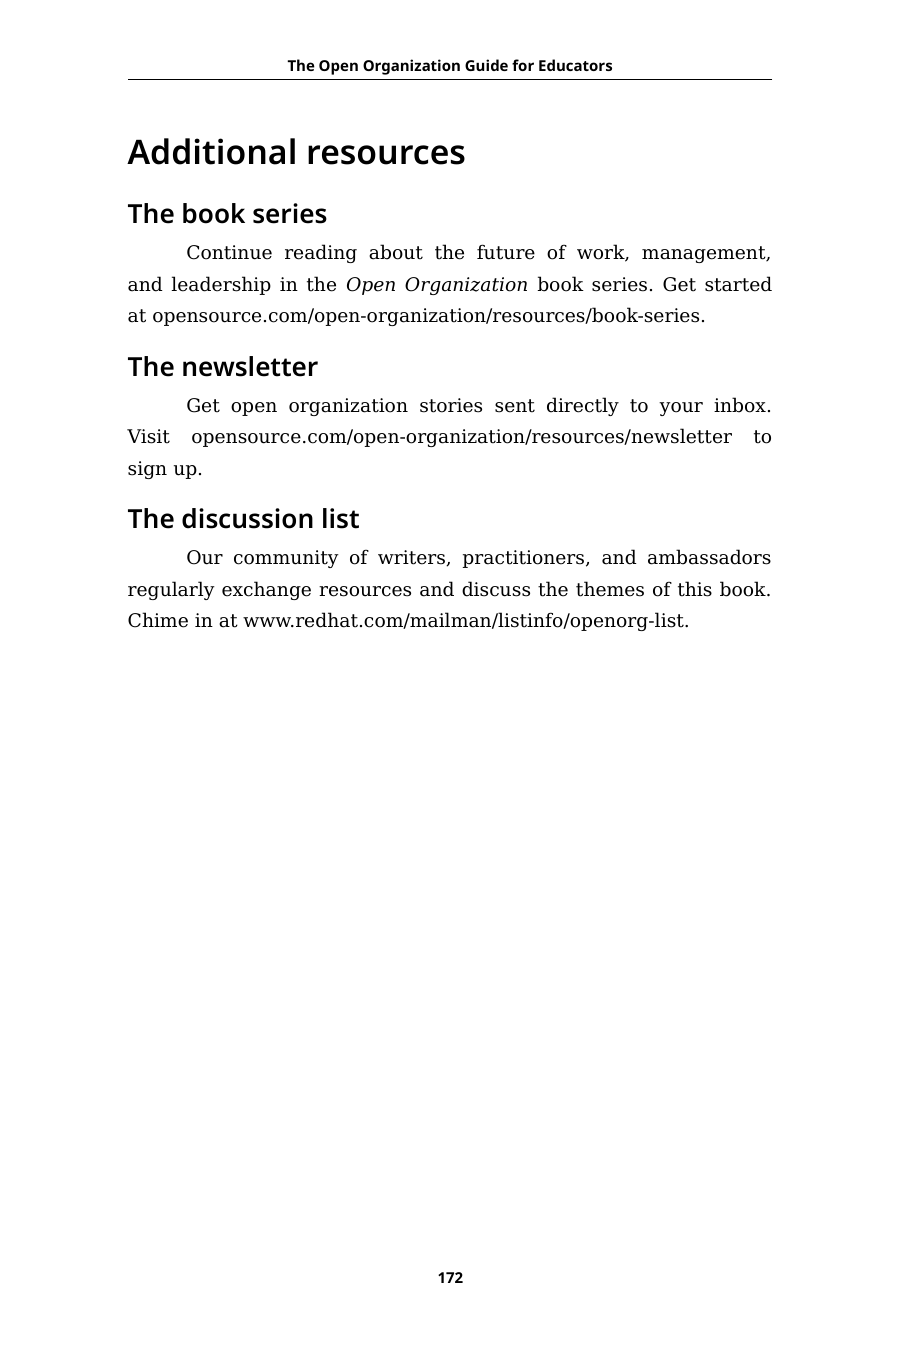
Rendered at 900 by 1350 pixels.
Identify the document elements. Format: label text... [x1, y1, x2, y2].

text Continue reading about the future of work, management, and leadership in the Open Organization book series. Get started at opensource.com/open-organization/resources/book-series. [127, 242, 772, 327]
text Get open organization stories sent directly to your inbox. Visit opensource.com/open-organization/resources/newsletter to sign up. [127, 394, 772, 480]
subtitle The discussion list [127, 504, 772, 534]
subtitle The book series [127, 199, 772, 230]
text Our community of writers, practitioners, and ambassadors regularly exchange resources and discuss the themes of this book. Chime in at www.redhat.com/mailman/listinfo/openorg-list. [127, 547, 772, 632]
subtitle Additional resources [127, 133, 772, 172]
subtitle The newsletter [127, 352, 772, 382]
